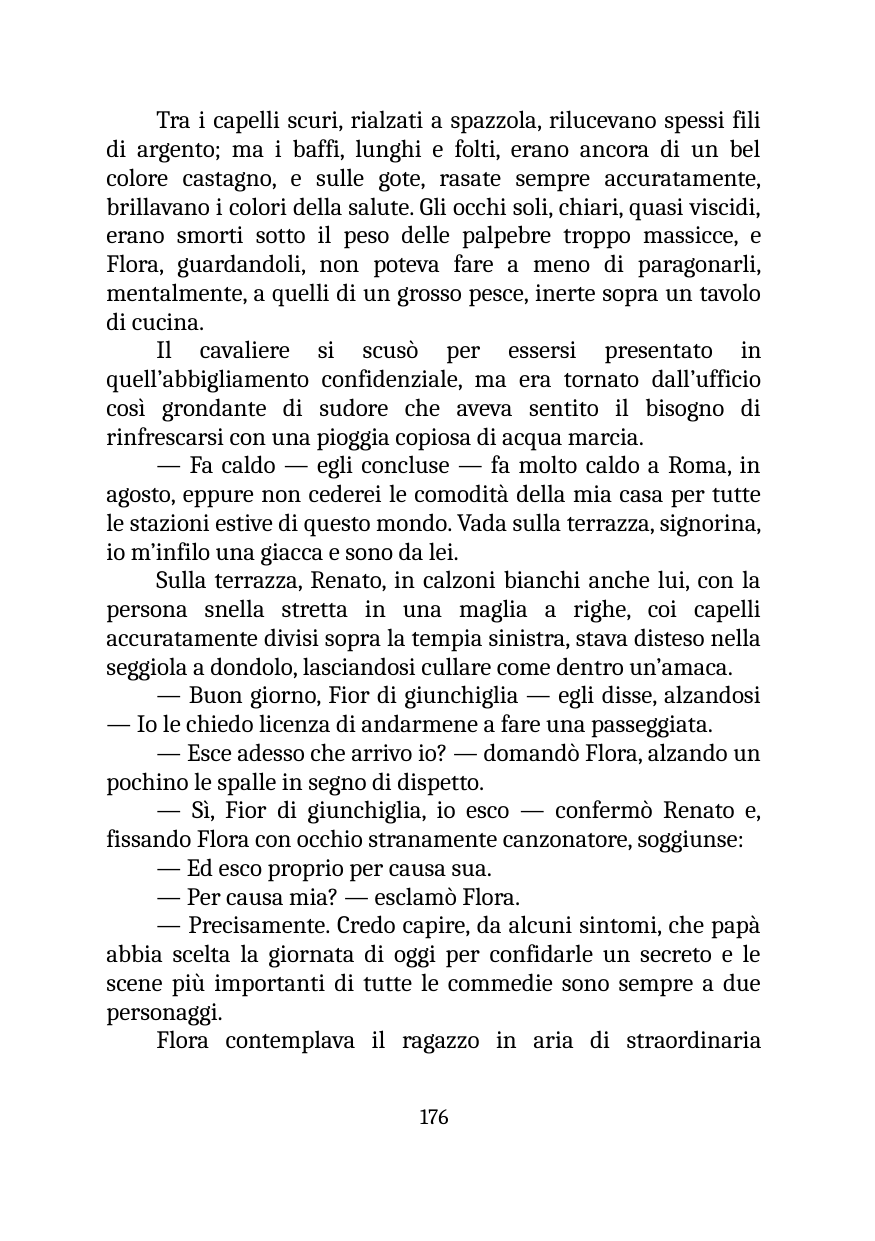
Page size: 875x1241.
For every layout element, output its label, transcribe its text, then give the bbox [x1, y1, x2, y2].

text Il cavaliere si scusò per essersi presentato in quell’abbigliamento confidenziale, ma era tornato dall’ufficio così grondante di sudore che aveva sentito il bisogno di rinfrescarsi con una pioggia copiosa di acqua marcia. [106, 336, 762, 451]
text Sulla terrazza, Renato, in calzoni bianchi anche lui, con la persona snella stretta in una maglia a righe, coi capelli accuratamente divisi sopra la tempia sinistra, stava disteso nella seggiola a dondolo, lasciandosi cullare come dentro un’amaca. [106, 566, 762, 681]
text — Buon giorno, Fior di giunchiglia — egli disse, alzandosi — Io le chiedo licenza di andarmene a fare una passeggiata. [106, 681, 762, 739]
text — Sì, Fior di giunchiglia, io esco — confermò Renato e, fissando Flora con occhio stranamente canzonatore, soggiunse: [106, 796, 762, 854]
text — Fa caldo — egli concluse — fa molto caldo a Roma, in agosto, eppure non cederei le comodità della mia casa per tutte le stazioni estive di questo mondo. Vada sulla terrazza, signorina, io m’infilo una giacca e sono da lei. [106, 451, 762, 566]
text — Ed esco proprio per causa sua. [106, 854, 762, 882]
text — Per causa mia? — esclamò Flora. [106, 882, 762, 911]
text Tra i capelli scuri, rialzati a spazzola, rilucevano spessi fili di argento; ma i baffi, lunghi e folti, erano ancora di un bel colore castagno, e sulle gote, rasate sempre accuratamente, brillavano i colori della salute. Gli occhi soli, chiari, quasi viscidi, erano smorti sotto il peso delle palpebre troppo massicce, e Flora, guardandoli, non poteva fare a meno di paragonarli, mentalmente, a quelli di un grosso pesce, inerte sopra un tavolo di cucina. [106, 106, 762, 336]
text Flora contemplava il ragazzo in aria di straordinaria [106, 1026, 762, 1055]
text — Precisamente. Credo capire, da alcuni sintomi, che papà abbia scelta la giornata di oggi per confidarle un secreto e le scene più importanti di tutte le commedie sono sempre a due personaggi. [106, 911, 762, 1026]
text — Esce adesso che arrivo io? — domandò Flora, alzando un pochino le spalle in segno di dispetto. [106, 739, 762, 796]
